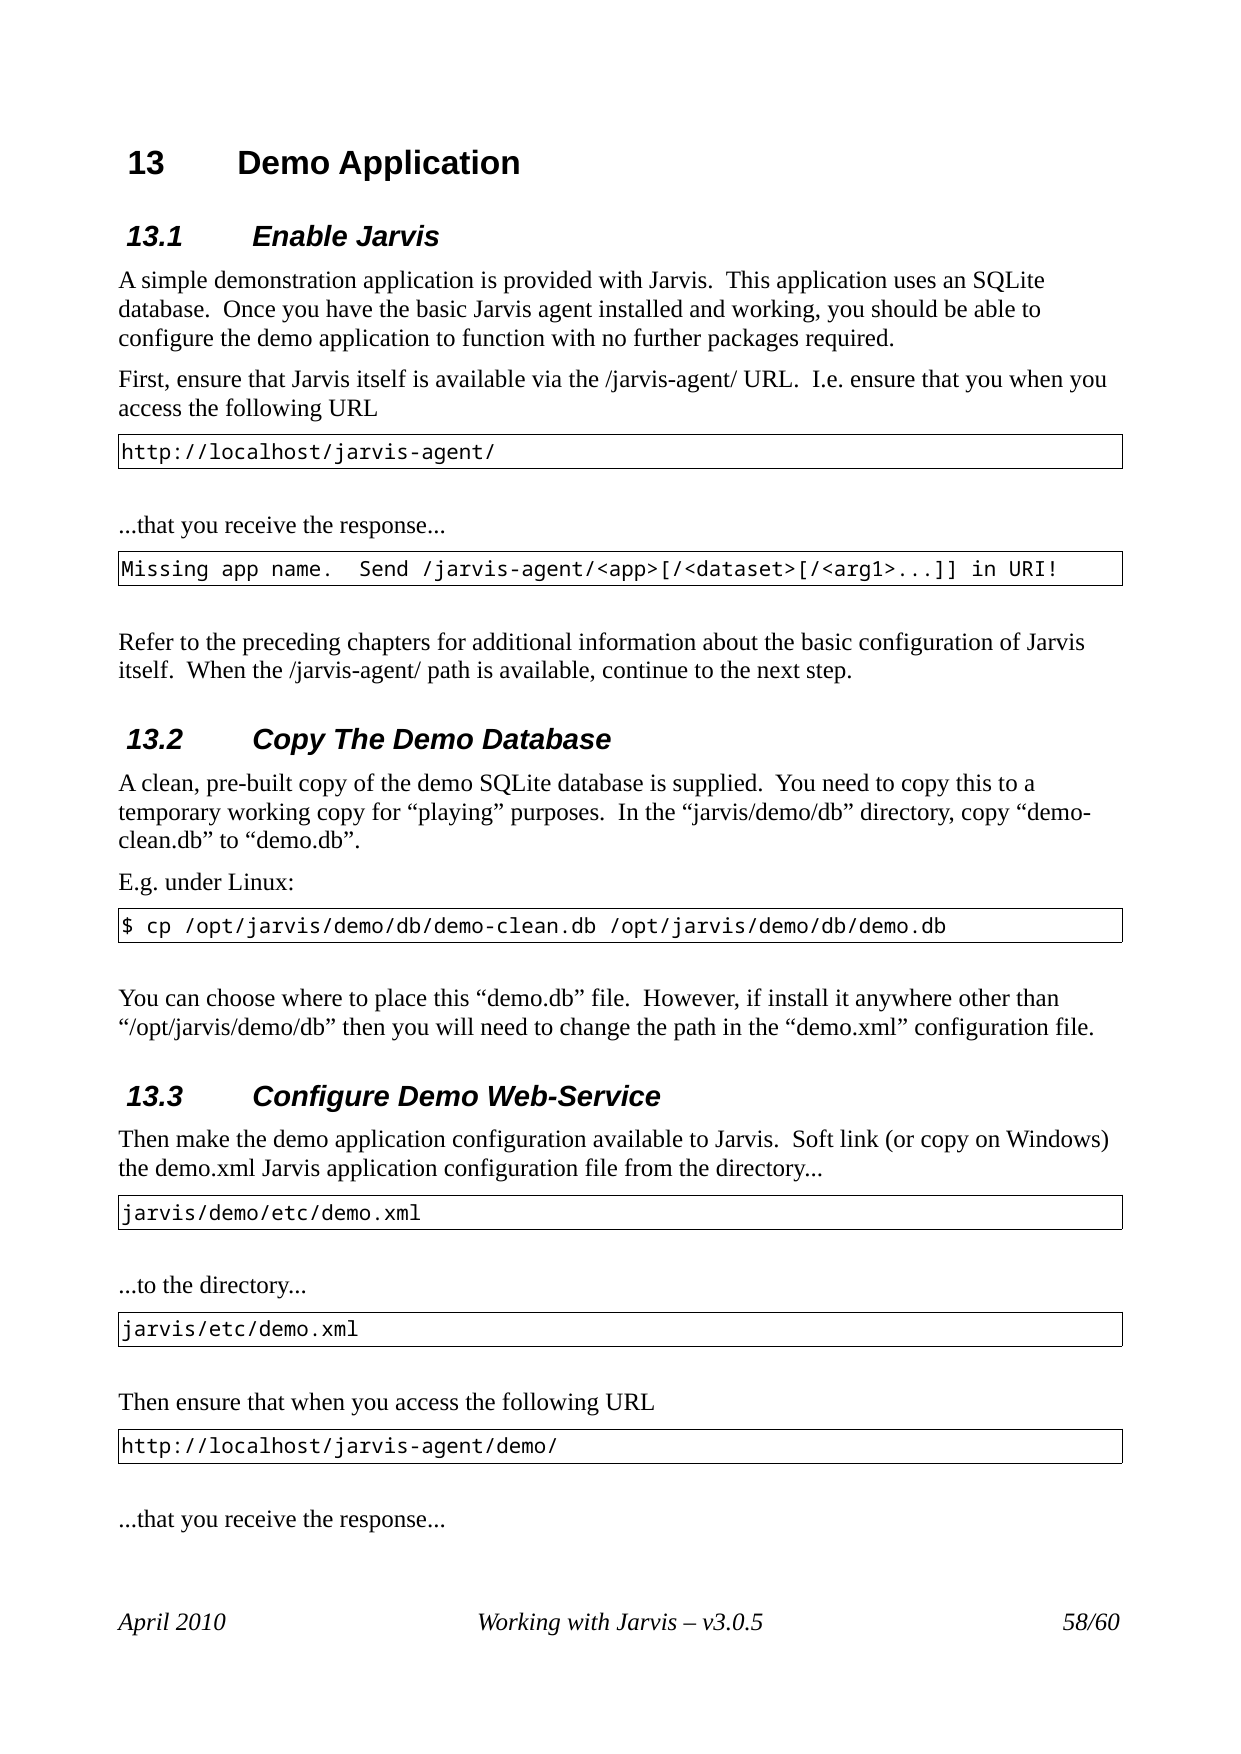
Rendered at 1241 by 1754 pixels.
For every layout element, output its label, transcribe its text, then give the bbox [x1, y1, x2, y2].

text Then make the demo application configuration available to Jarvis. Soft link (or copy on Windows) the demo.xml Jarvis application configuration file from the directory... [118, 1124, 1122, 1182]
text jarvis/demo/etc/demo.xml [119, 1196, 1122, 1229]
text Missing app name. Send /jarvis-agent/<app>[/<dataset>[/<arg1>...]] in URI! [119, 552, 1122, 585]
text http://localhost/jarvis-agent/ [119, 435, 1122, 468]
text ...that you receive the response... [118, 510, 1122, 538]
text http://localhost/jarvis-agent/demo/ [119, 1430, 1122, 1463]
text A clean, pre-built copy of the demo SQLite database is supplied. You need to copy this to a temporary working copy for “playing” purposes. In the “jarvis/demo/db” directory, copy “demo-clean.db” to “demo.db”. [118, 768, 1122, 854]
subtitle Configure Demo Web-Service [118, 1078, 1122, 1112]
text Refer to the preceding chapters for additional information about the basic configuration of Jarvis itself. When the /jarvis-agent/ path is available, continue to the next step. [118, 627, 1122, 684]
text First, ensure that Jarvis itself is available via the /jarvis-agent/ URL. I.e. ensure that you when you access the following URL [118, 364, 1122, 422]
text ...to the directory... [118, 1270, 1122, 1299]
subtitle Copy The Demo Database [118, 722, 1122, 755]
text ...that you receive the response... [118, 1504, 1122, 1533]
text $ cp /opt/jarvis/demo/db/demo-clean.db /opt/jarvis/demo/db/demo.db [119, 909, 1122, 942]
subtitle Enable Jarvis [118, 219, 1122, 253]
subtitle Demo Application [118, 143, 1122, 182]
text You can choose where to place this “demo.db” file. However, if install it anywhere other than “/opt/jarvis/demo/db” then you will need to change the path in the “demo.xml” configuration file. [118, 983, 1122, 1041]
text Then ensure that when you access the following URL [118, 1387, 1122, 1416]
text E.g. under Linux: [118, 867, 1122, 895]
text A simple demonstration application is provided with Jarvis. This application uses an SQLite database. Once you have the basic Jarvis agent installed and working, you should be able to configure the demo application to function with no further packages required. [118, 265, 1122, 352]
text jarvis/etc/demo.xml [119, 1313, 1122, 1346]
